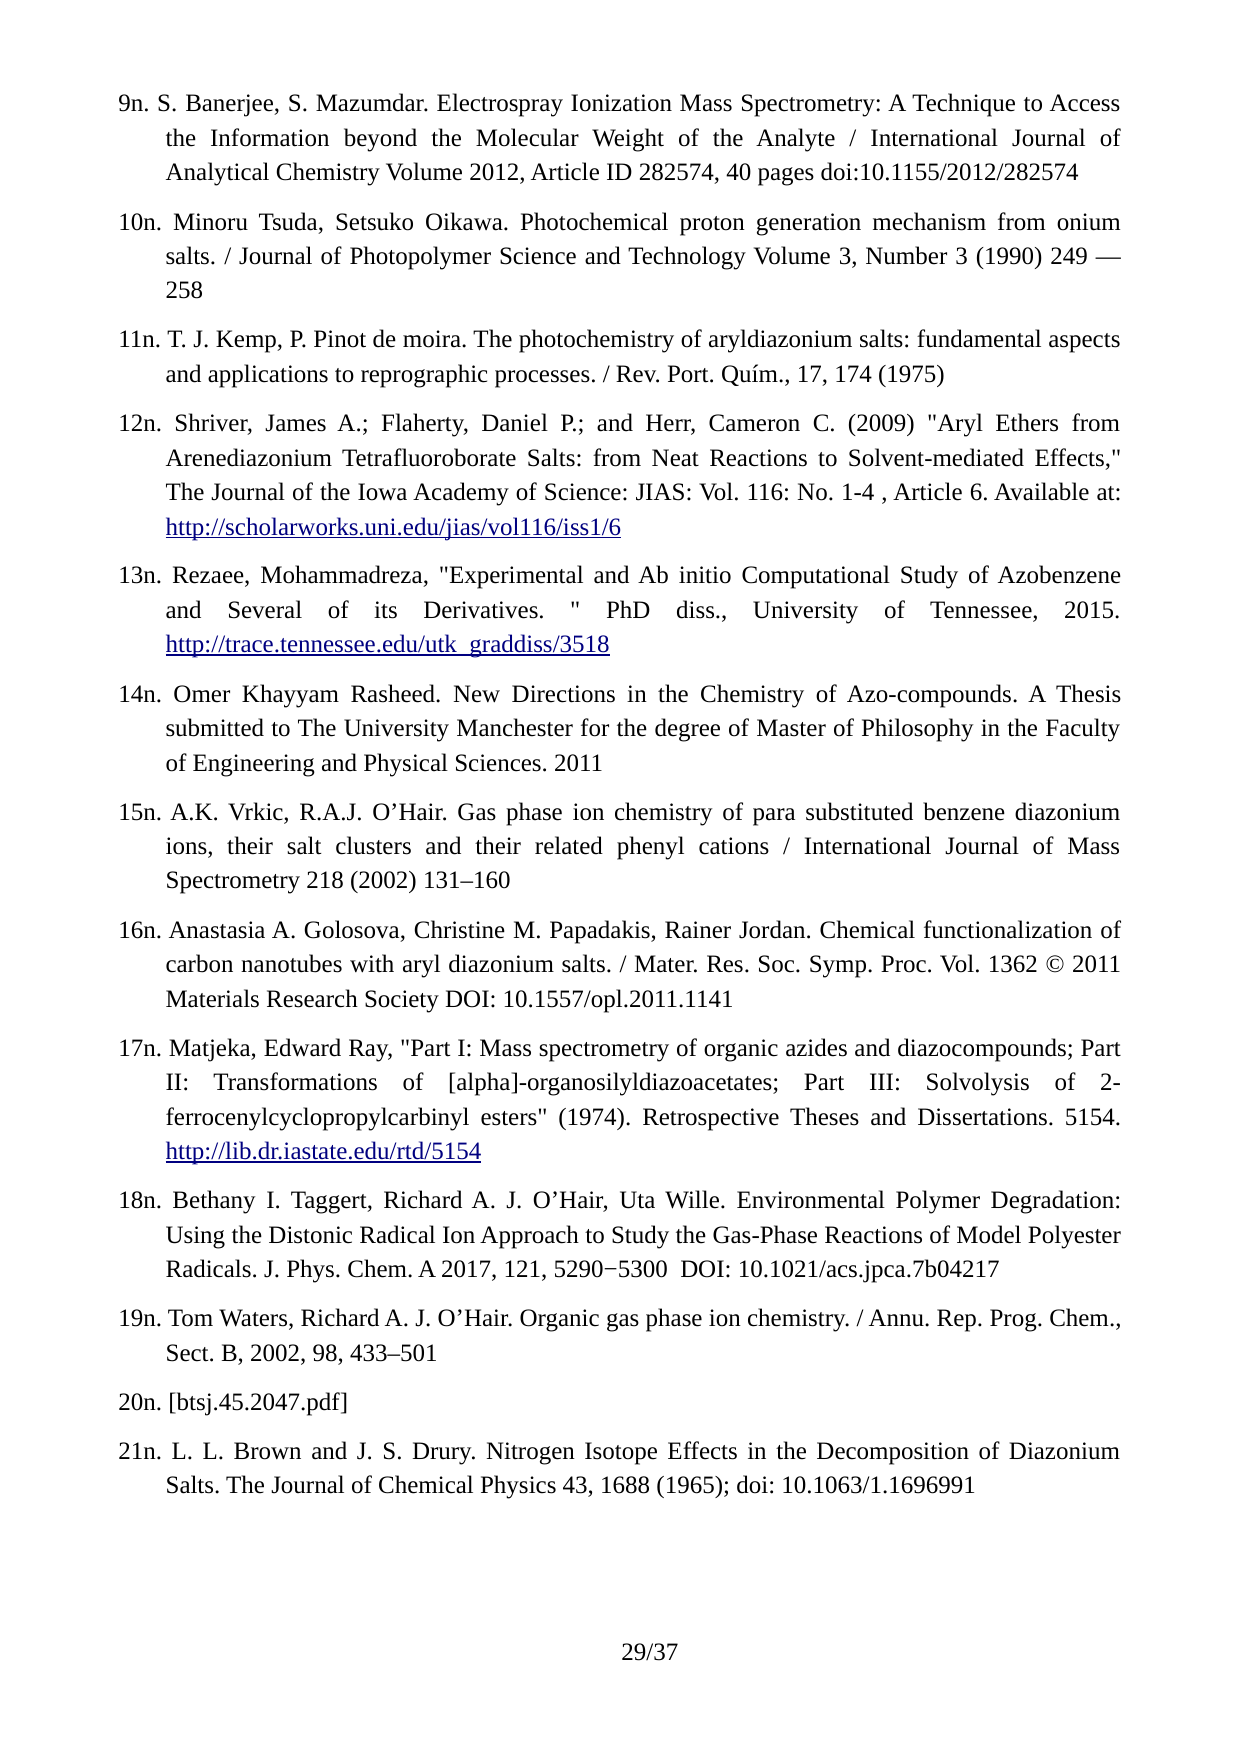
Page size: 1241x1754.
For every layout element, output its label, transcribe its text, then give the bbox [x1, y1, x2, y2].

text 11n. T. J. Kemp, P. Pinot de moira. The photochemistry of aryldiazonium salts: fundamental aspects and applications to reprographic processes. / Rev. Port. Quím., 17, 174 (1975) [118, 324, 1122, 388]
text 13n. Rezaee, Mohammadreza, "Experimental and Ab initio Computational Study of Azobenzene and Several of its Derivatives. " PhD diss., University of Tennessee, 2015. http://trace.tennessee.edu/utk_graddiss/3518 [118, 561, 1122, 658]
text 12n. Shriver, James A.; Flaherty, Daniel P.; and Herr, Cameron C. (2009) "Aryl Ethers from Arenediazonium Tetrafluoroborate Salts: from Neat Reactions to Solvent-mediated Effects," The Journal of the Iowa Academy of Science: JIAS: Vol. 116: No. 1-4 , Article 6. Available at: http://scholarworks.uni.edu/jias/vol116/iss1/6 [118, 408, 1122, 540]
text 10n. Minoru Tsuda, Setsuko Oikawa. Photochemical proton generation mechanism from onium salts. / Journal of Photopolymer Science and Technology Volume 3, Number 3 (1990) 249 — 258 [118, 207, 1122, 304]
text 16n. Anastasia A. Golosova, Christine M. Papadakis, Rainer Jordan. Chemical functionalization of carbon nanotubes with aryl diazonium salts. / Mater. Res. Soc. Symp. Proc. Vol. 1362 © 2011 Materials Research Society DOI: 10.1557/opl.2011.1141 [118, 915, 1122, 1012]
text 21n. L. L. Brown and J. S. Drury. Nitrogen Isotope Effects in the Decomposition of Diazonium Salts. The Journal of Chemical Physics 43, 1688 (1965); doi: 10.1063/1.1696991 [118, 1436, 1122, 1499]
text 19n. Tom Waters, Richard A. J. O’Hair. Organic gas phase ion chemistry. / Annu. Rep. Prog. Chem., Sect. B, 2002, 98, 433–501 [118, 1303, 1122, 1366]
text 18n. Bethany I. Taggert, Richard A. J. O’Hair, Uta Wille. Environmental Polymer Degradation: Using the Distonic Radical Ion Approach to Study the Gas-Phase Reactions of Model Polyester Radicals. J. Phys. Chem. A 2017, 121, 5290−5300 DOI: 10.1021/acs.jpca.7b04217 [118, 1185, 1122, 1283]
text 9n. S. Banerjee, S. Mazumdar. Electrospray Ionization Mass Spectrometry: A Technique to Access the Information beyond the Molecular Weight of the Analyte / International Journal of Analytical Chemistry Volume 2012, Article ID 282574, 40 pages doi:10.1155/2012/282574 [118, 88, 1122, 186]
text 17n. Matjeka, Edward Ray, "Part I: Mass spectrometry of organic azides and diazocompounds; Part II: Transformations of [alpha]-organosilyldiazoacetates; Part III: Solvolysis of 2-ferrocenylcyclopropylcarbinyl esters" (1974). Retrospective Theses and Dissertations. 5154. http://lib.dr.iastate.edu/rtd/5154 [118, 1033, 1122, 1165]
text 15n. A.K. Vrkic, R.A.J. O’Hair. Gas phase ion chemistry of para substituted benzene diazonium ions, their salt clusters and their related phenyl cations / International Journal of Mass Spectrometry 218 (2002) 131–160 [118, 797, 1122, 894]
text 14n. Omer Khayyam Rasheed. New Directions in the Chemistry of Azo-compounds. A Thesis submitted to The University Manchester for the degree of Master of Philosophy in the Faculty of Engineering and Physical Sciences. 2011 [118, 679, 1122, 776]
text 20n. [btsj.45.2047.pdf] [118, 1387, 1122, 1416]
